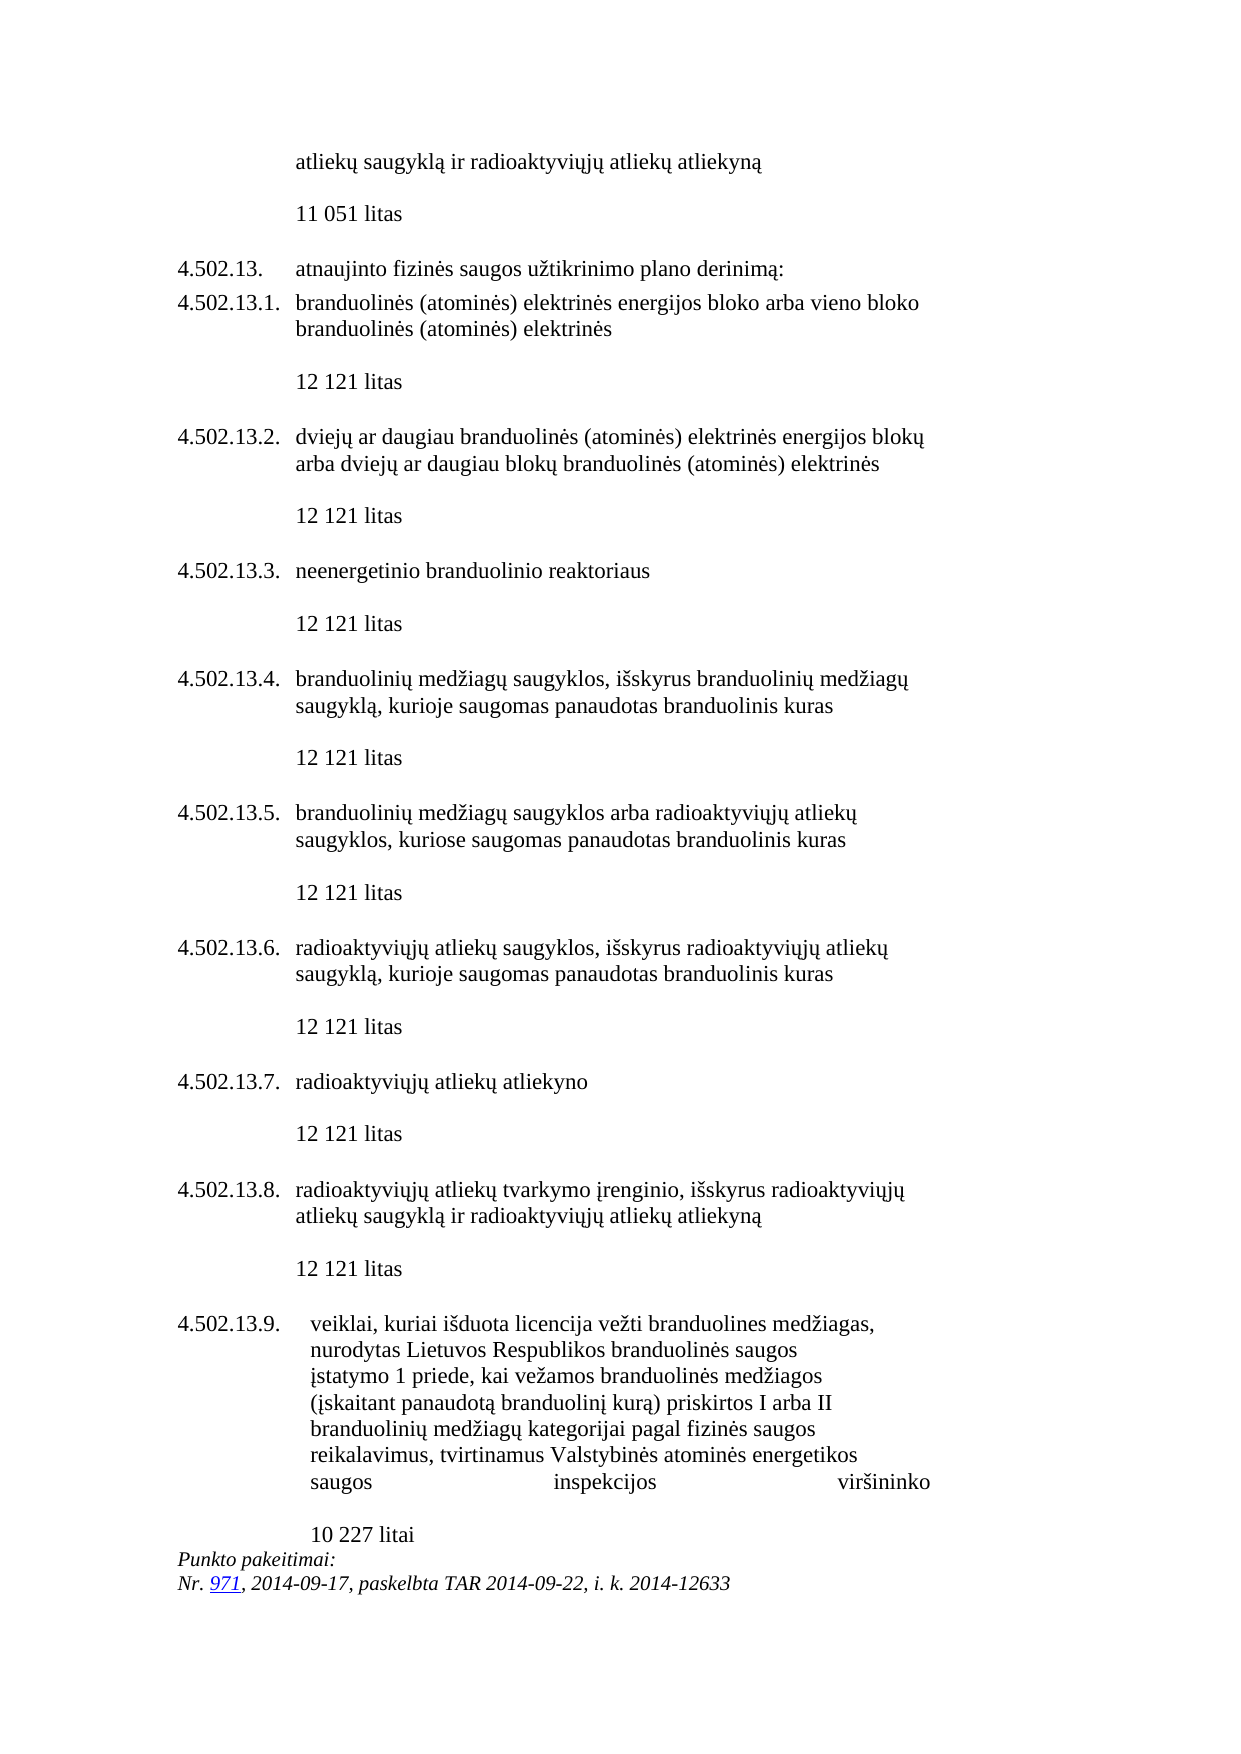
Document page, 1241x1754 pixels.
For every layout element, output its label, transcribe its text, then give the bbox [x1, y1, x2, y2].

text arba dviejų ar daugiau blokų branduolinės (atominės) elektrinės 12 121 litas [177, 450, 930, 529]
text saugyklą, kurioje saugomas panaudotas branduolinis kuras 12 121 litas [177, 960, 930, 1039]
text saugyklą, kurioje saugomas panaudotas branduolinis kuras 12 121 litas [177, 692, 930, 771]
text įstatymo 1 priede, kai vežamos branduolinės medžiagos [310, 1362, 930, 1389]
text 4.502.13.7. radioaktyviųjų atliekų atliekyno 12 121 litas [177, 1068, 945, 1147]
text saugos inspekcijos viršininko 10 227 litai [310, 1468, 930, 1547]
text atliekų saugyklą ir radioaktyviųjų atliekų atliekyną 11 051 litas [177, 148, 930, 227]
text 4.502.13.5. branduolinių medžiagų saugyklos arba radioaktyviųjų atliekų [177, 799, 930, 826]
text (įskaitant panaudotą branduolinį kurą) priskirtos I arba II [310, 1389, 930, 1415]
text 4.502.13.3. neenergetinio branduolinio reaktoriaus 12 121 litas [177, 557, 945, 637]
text 4.502.13. atnaujinto fizinės saugos užtikrinimo plano derinimą: [177, 256, 945, 282]
text reikalavimus, tvirtinamus Valstybinės atominės energetikos [310, 1442, 930, 1468]
text branduolinių medžiagų kategorijai pagal fizinės saugos [310, 1415, 930, 1442]
text Nr. 971, 2014-09-17, paskelbta TAR 2014-09-22, i. k. 2014-12633 [177, 1571, 1122, 1595]
text 4.502.13.2. dviejų ar daugiau branduolinės (atominės) elektrinės energijos blokų [177, 423, 930, 450]
text 4.502.13.8. radioaktyviųjų atliekų tvarkymo įrenginio, išskyrus radioaktyviųjų [177, 1176, 930, 1202]
text 4.502.13.4. branduolinių medžiagų saugyklos, išskyrus branduolinių medžiagų [177, 665, 930, 692]
text 4.502.13.1. branduolinės (atominės) elektrinės energijos bloko arba vieno bloko [177, 289, 930, 316]
text saugyklos, kuriose saugomas panaudotas branduolinis kuras 12 121 litas [177, 826, 930, 905]
text 4.502.13.9. veiklai, kuriai išduota licencija vežti branduolines medžiagas, [177, 1310, 930, 1336]
text 4.502.13.6. radioaktyviųjų atliekų saugyklos, išskyrus radioaktyviųjų atliekų [177, 934, 930, 960]
text atliekų saugyklą ir radioaktyviųjų atliekų atliekyną 12 121 litas [177, 1202, 930, 1281]
text branduolinės (atominės) elektrinės 12 121 litas [177, 316, 930, 394]
text nurodytas Lietuvos Respublikos branduolinės saugos [310, 1336, 930, 1362]
text Punkto pakeitimai: [177, 1547, 1122, 1571]
